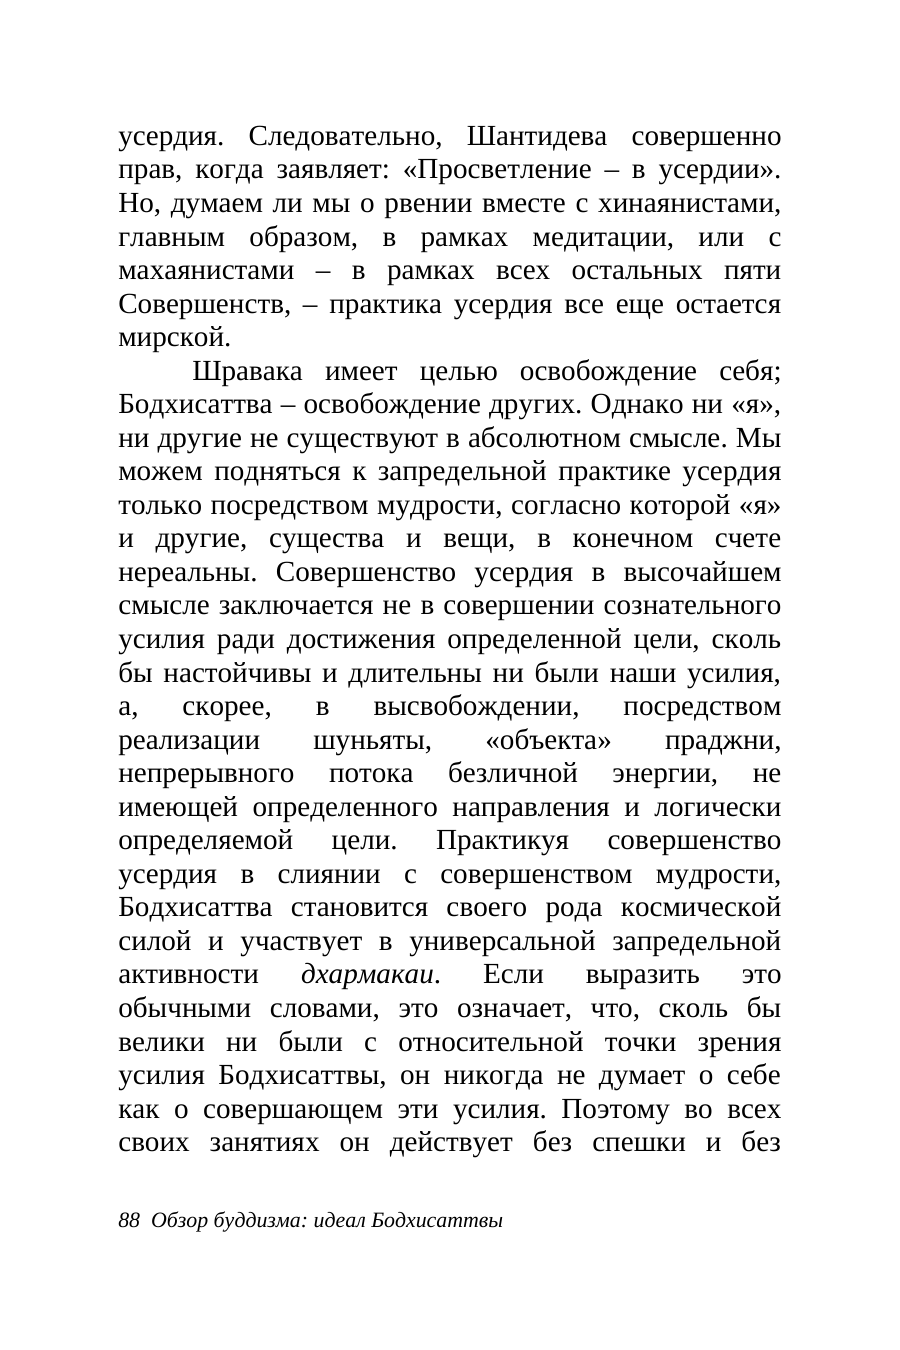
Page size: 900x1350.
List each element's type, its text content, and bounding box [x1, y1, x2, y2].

text усердия. Следовательно, Шантидева совершенно прав, когда заявляет: «Просветление – в усердии». Но, думаем ли мы о рвении вместе с хинаянистами, главным образом, в рамках медитации, или с махаянистами – в рамках всех остальных пяти Совершенств, – практика усердия все еще остается мирской. [118, 118, 782, 353]
text Шравака имеет целью освобождение себя; Бодхисаттва – освобождение других. Однако ни «я», ни другие не существуют в абсолютном смысле. Мы можем подняться к запредельной практике усердия только посредством мудрости, согласно которой «я» и другие, существа и вещи, в конечном счете нереальны. Совершенство усердия в высочайшем смысле заключается не в совершении сознательного усилия ради достижения определенной цели, сколь бы настойчивы и длительны ни были наши усилия, а, скорее, в высвобождении, посредством реализации шуньяты, «объекта» праджни, непрерывного потока безличной энергии, не имеющей определенного направления и логически определяемой цели. Практикуя совершенство усердия в слиянии с совершенством мудрости, Бодхисаттва становится своего рода космической силой и участвует в универсальной запредельной активности дхармакаи. Если выразить это обычными словами, это означает, что, сколь бы велики ни были с относительной точки зрения усилия Бодхисаттвы, он никогда не думает о себе как о совершающем эти усилия. Поэтому во всех своих занятиях он действует без спешки и без [118, 353, 782, 1158]
